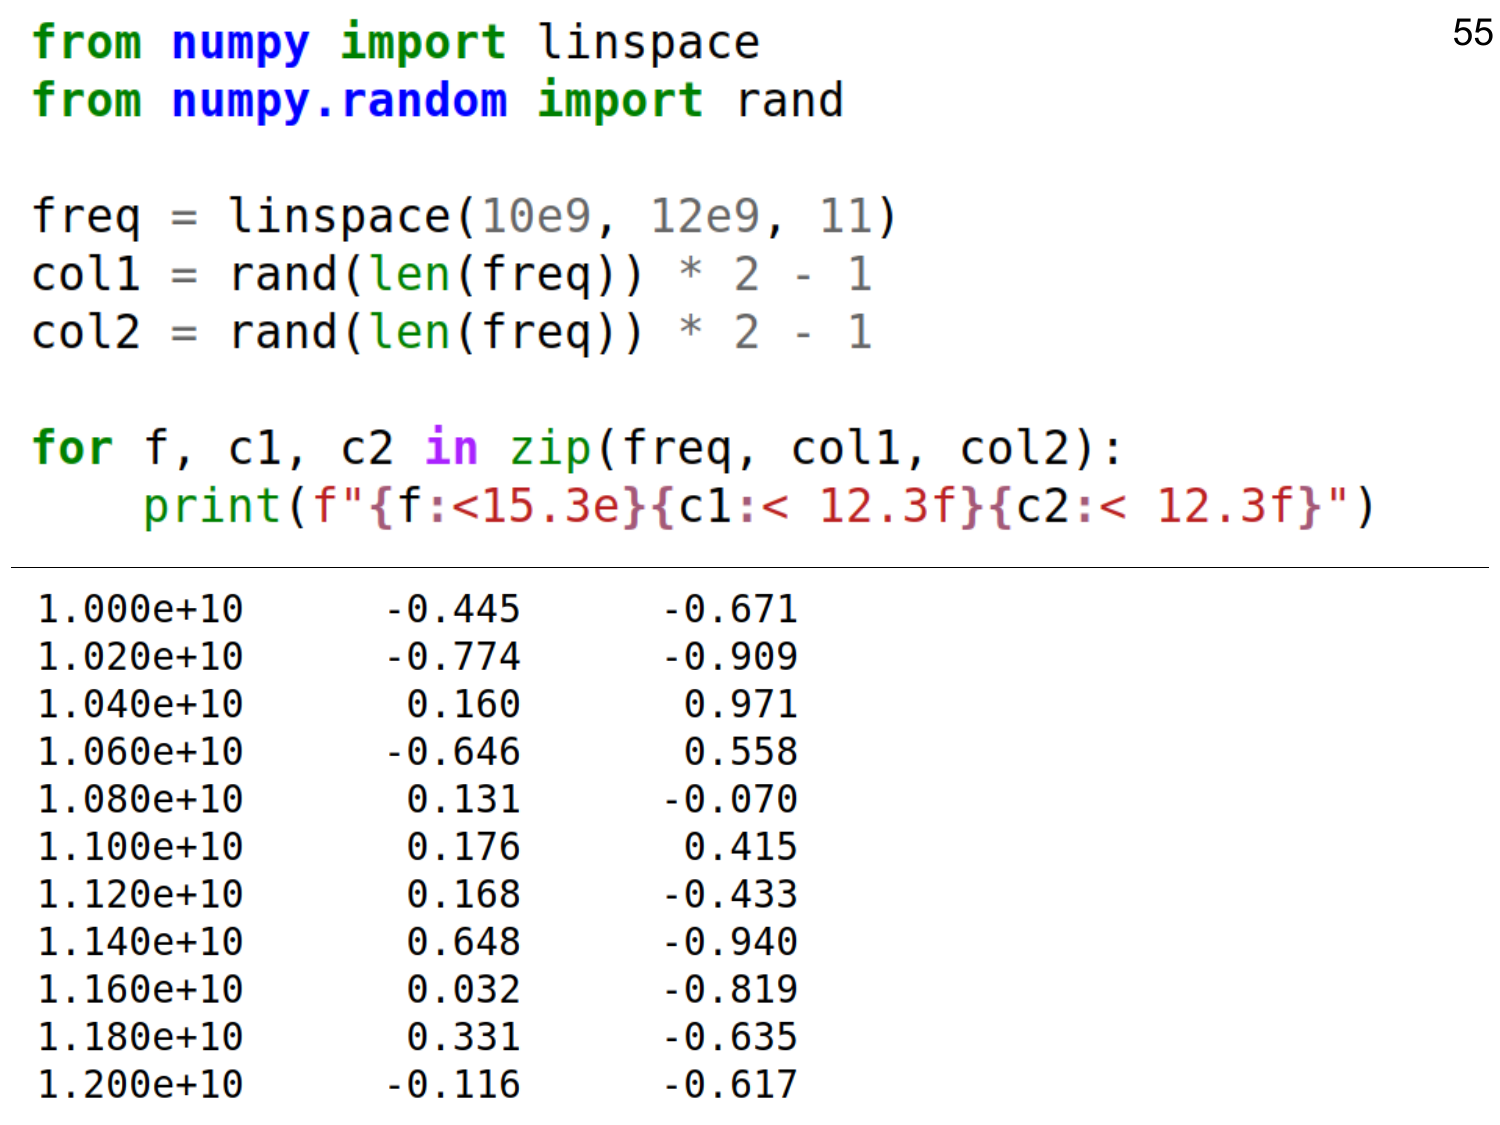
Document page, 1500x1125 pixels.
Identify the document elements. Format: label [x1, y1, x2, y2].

picture [17, 10, 1382, 552]
picture [26, 580, 813, 1112]
